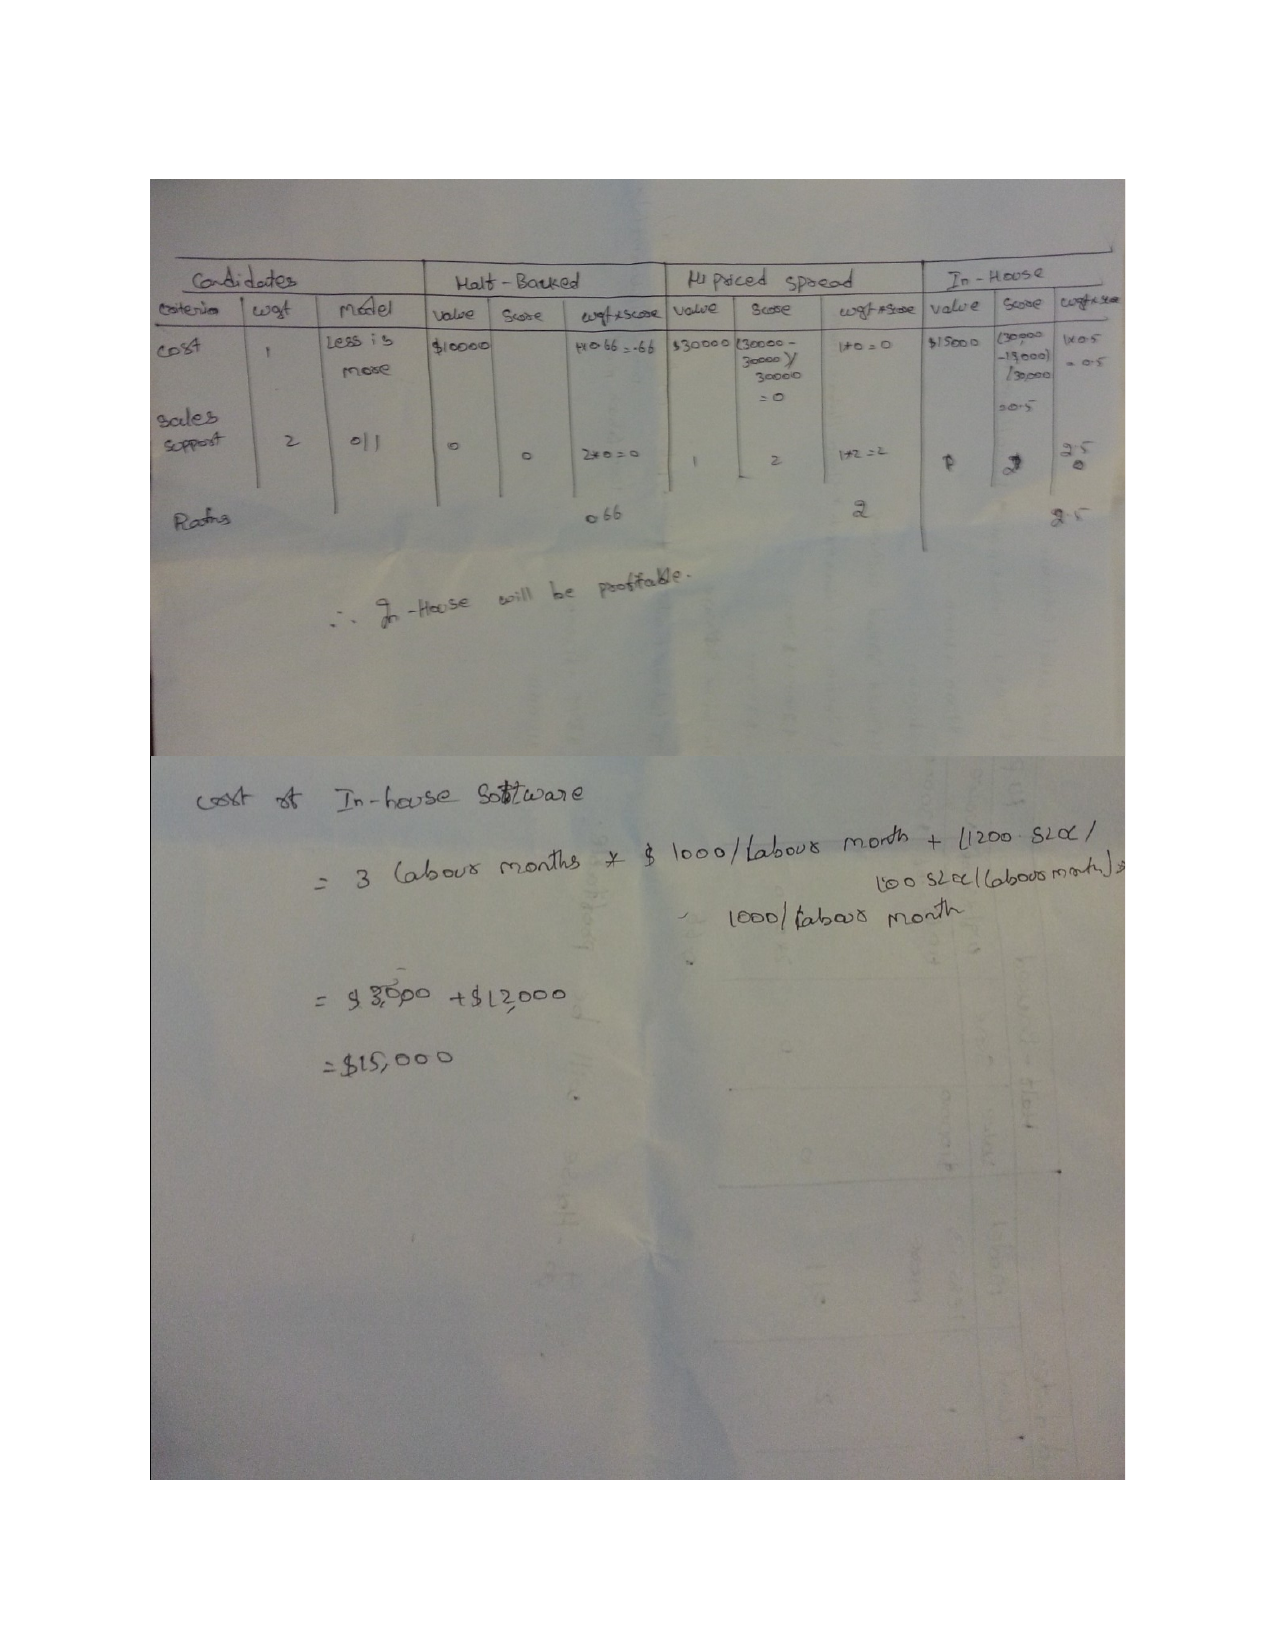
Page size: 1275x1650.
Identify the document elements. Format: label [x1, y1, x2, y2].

picture [150, 179, 1125, 1480]
